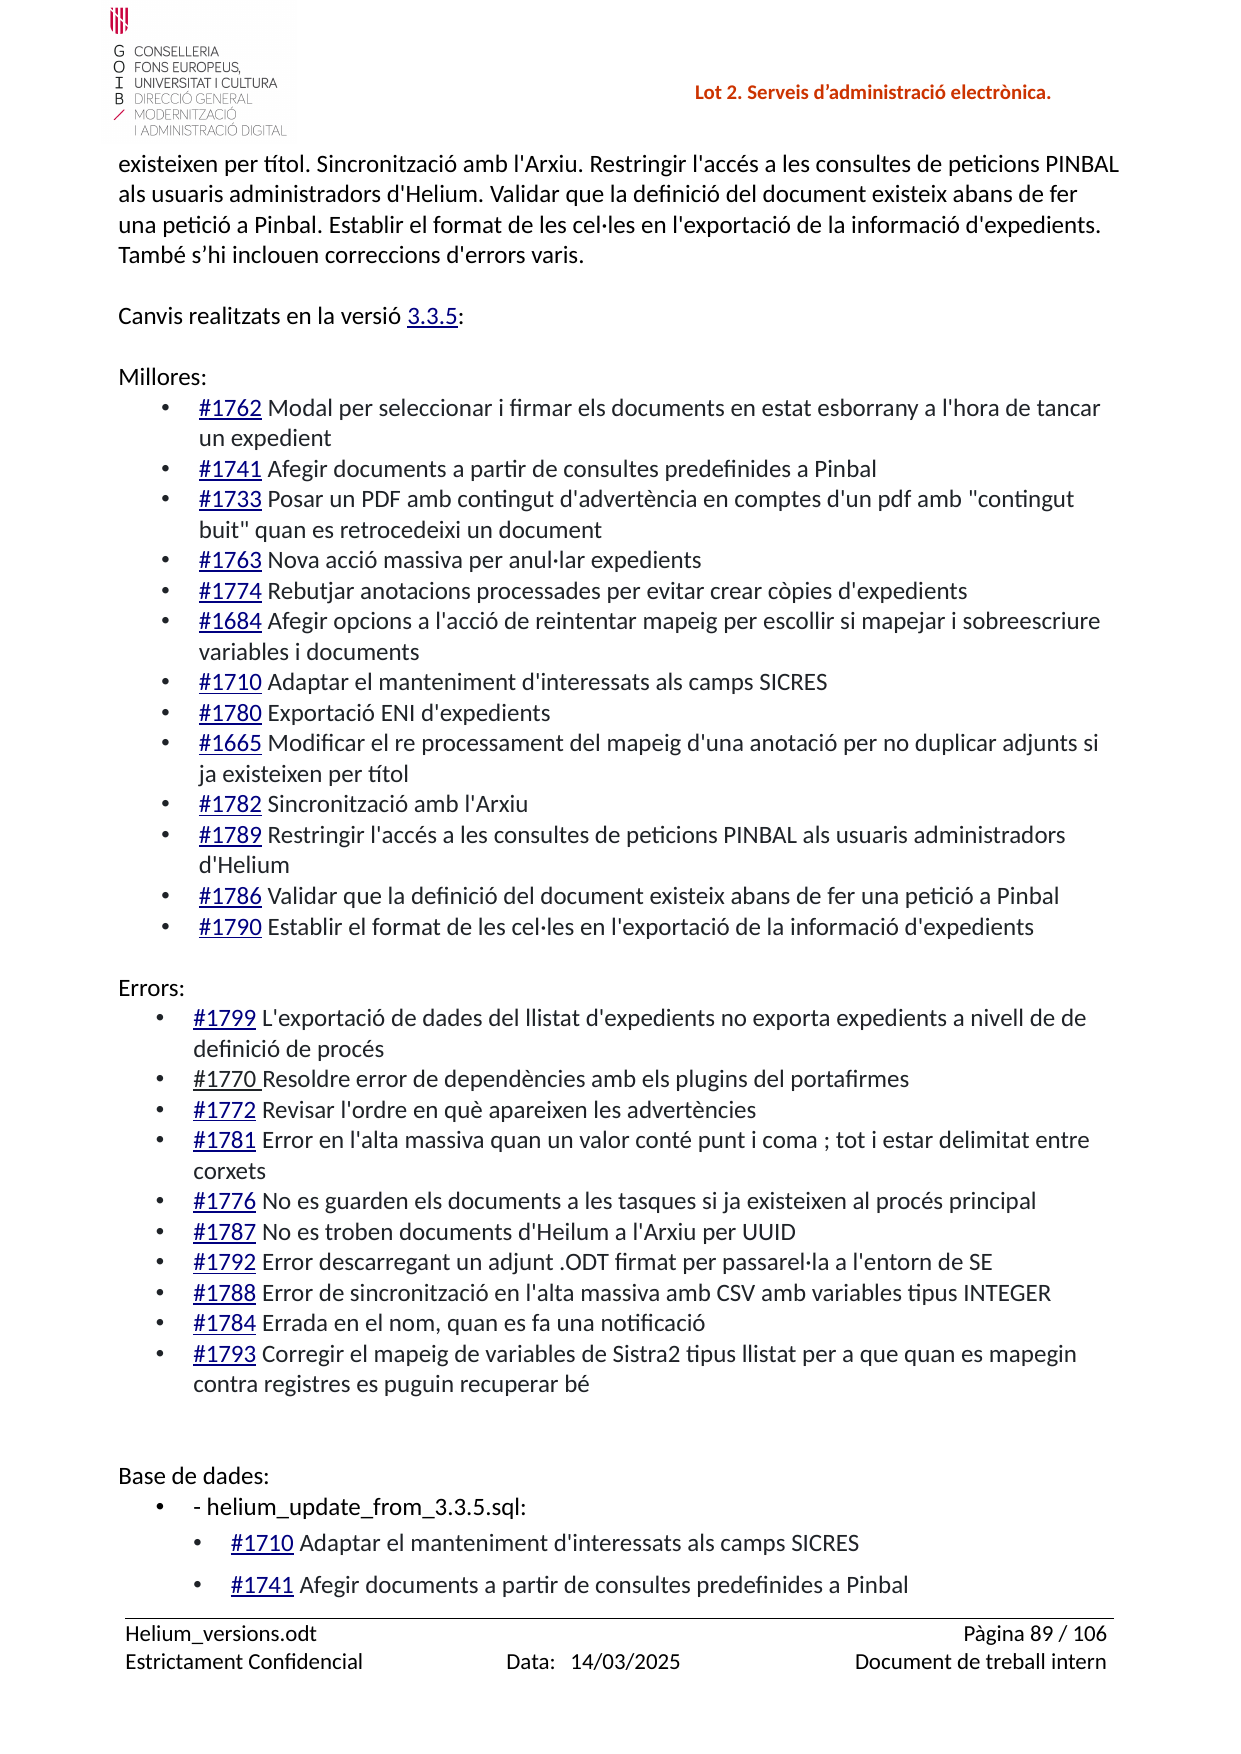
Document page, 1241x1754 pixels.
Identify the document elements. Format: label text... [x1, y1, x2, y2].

list #1684 Afegir opcions a l'acció de reintentar mapeig per escollir si mapejar i sobreescriure variables i documents [161, 606, 1122, 667]
list #1788 Error de sincronització en l'alta massiva amb CSV amb variables tipus INTEGER [156, 1277, 1122, 1307]
list #1781 Error en l'alta massiva quan un valor conté punt i coma ; tot i estar delimitat entre corxets [156, 1124, 1122, 1185]
list #1792 Error descarregant un adjunt .ODT firmat per passarel·la a l'entorn de SE [156, 1246, 1122, 1277]
text Base de dades: [118, 1460, 1122, 1491]
picture [100, 0, 297, 144]
list - helium_update_from_3.3.5.sql: [156, 1491, 1122, 1521]
list #1763 Nova acció massiva per anul·lar expedients [161, 544, 1122, 575]
list #1787 No es troben documents d'Heilum a l'Arxiu per UUID [156, 1216, 1122, 1246]
list #1772 Revisar l'ordre en què apareixen les advertències [156, 1094, 1122, 1124]
list #1741 Afegir documents a partir de consultes predefinides a Pinbal [193, 1569, 1122, 1600]
list #1733 Posar un PDF amb contingut d'advertència en comptes d'un pdf amb "contingut buit" quan es retrocedeixi un document [161, 483, 1122, 544]
list #1784 Errada en el nom, quan es fa una notificació [156, 1307, 1122, 1338]
list #1762 Modal per seleccionar i firmar els documents en estat esborrany a l'hora de tancar un expedient [161, 392, 1122, 453]
text Errors: [118, 972, 1122, 1002]
list #1780 Exportació ENI d'expedients [161, 697, 1122, 728]
list #1770 Resoldre error de dependències amb els plugins del portafirmes [156, 1063, 1122, 1094]
list #1789 Restringir l'accés a les consultes de peticions PINBAL als usuaris administradors d'Helium [161, 819, 1122, 880]
list #1782 Sincronització amb l'Arxiu [161, 789, 1122, 819]
list #1710 Adaptar el manteniment d'interessats als camps SICRES [161, 667, 1122, 697]
list #1776 No es guarden els documents a les tasques si ja existeixen al procés principal [156, 1185, 1122, 1216]
list #1665 Modificar el re processament del mapeig d'una anotació per no duplicar adjunts si ja existeixen per títol [161, 728, 1122, 789]
text Canvis realitzats en la versió 3.3.5: [118, 300, 1122, 331]
list #1799 L'exportació de dades del llistat d'expedients no exporta expedients a nivell de de definició de procés [156, 1002, 1122, 1063]
list #1786 Validar que la definició del document existeix abans de fer una petició a Pinbal [161, 880, 1122, 911]
list #1774 Rebutjar anotacions processades per evitar crear còpies d'expedients [161, 575, 1122, 606]
list #1741 Afegir documents a partir de consultes predefinides a Pinbal [161, 453, 1122, 483]
text Millores: [118, 361, 1122, 392]
list #1790 Establir el format de les cel·les en l'exportació de la informació d'expedients [161, 911, 1122, 941]
list #1710 Adaptar el manteniment d'interessats als camps SICRES [193, 1527, 1122, 1558]
text existeixen per títol. Sincronització amb l'Arxiu. Restringir l'accés a les consultes de peticions PINBAL als usuaris administradors d'Helium. Validar que la definició del document existeix abans de fer una petició a Pinbal. Establir el format de les cel·les en l'exportació de la informació d'expedients. També s’hi inclouen correccions d'errors varis. [118, 148, 1122, 270]
list #1793 Corregir el mapeig de variables de Sistra2 tipus llistat per a que quan es mapegin contra registres es puguin recuperar bé [156, 1338, 1122, 1399]
